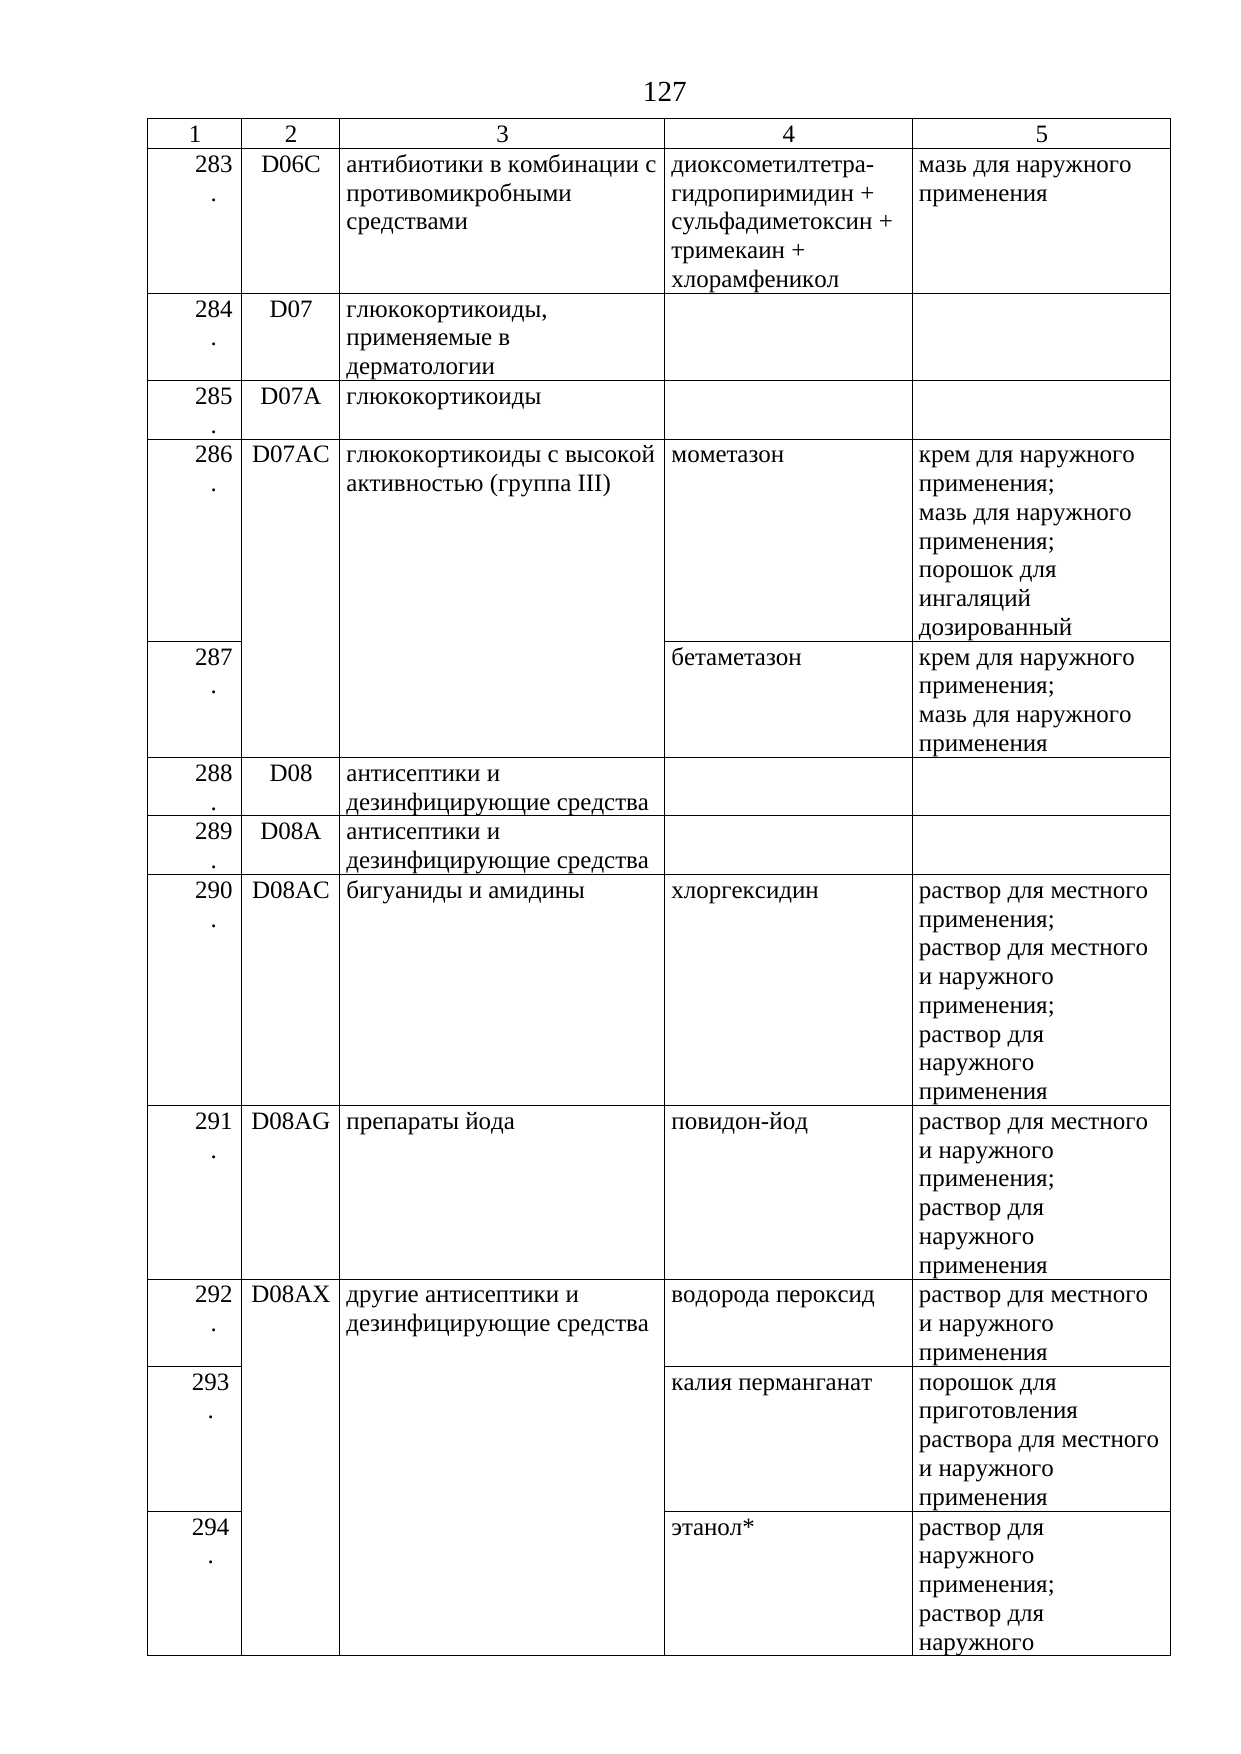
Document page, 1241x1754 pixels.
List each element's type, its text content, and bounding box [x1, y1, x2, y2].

table_cell калия перманганат [665, 1367, 912, 1511]
table_cell [148, 381, 241, 438]
table_cell [665, 816, 912, 874]
table_cell бетаметазон [665, 642, 912, 757]
table_cell крем для наружного применения; мазь для наружного применения; порошок для ингаляций дозированный [913, 440, 1170, 641]
table_cell [148, 1280, 241, 1366]
table_cell D07A [242, 381, 339, 438]
table_cell крем для наружного применения; мазь для наружного применения [913, 642, 1170, 757]
table_header 5 [913, 119, 1170, 148]
table_cell [913, 294, 1170, 380]
table_cell антисептики и дезинфицирующие средства [340, 758, 664, 815]
table_cell порошок для приготовления раствора для местного и наружного применения [913, 1367, 1170, 1511]
table_cell [913, 758, 1170, 815]
table_cell D07AC [242, 440, 339, 641]
table_cell раствор для наружного применения; раствор для наружного [913, 1512, 1170, 1655]
table_cell D08AC [242, 875, 339, 1105]
table_cell [148, 1512, 241, 1655]
table_cell [148, 1367, 241, 1511]
table_cell [913, 381, 1170, 438]
table_cell [913, 816, 1170, 874]
table_cell раствор для местного и наружного применения; раствор для наружного применения [913, 1106, 1170, 1278]
table_cell D08 [242, 758, 339, 815]
table_cell [148, 294, 241, 380]
table_cell D06C [242, 149, 339, 293]
table_cell [148, 816, 241, 874]
table_cell [148, 758, 241, 815]
table_header 1 [148, 119, 241, 148]
table_cell [340, 641, 664, 757]
table_cell [665, 758, 912, 815]
table_cell раствор для местного применения; раствор для местного и наружного применения; раствор для наружного применения [913, 875, 1170, 1105]
table_cell [148, 875, 241, 1105]
table_cell хлоргексидин [665, 875, 912, 1105]
table_cell D08A [242, 816, 339, 874]
table_cell [665, 294, 912, 380]
table_cell [148, 149, 241, 293]
table_cell [148, 642, 241, 757]
table_header 2 [242, 119, 339, 148]
table_header 3 [340, 119, 664, 148]
table_cell диоксометилтетра-гидропиримидин + сульфадиметоксин + тримекаин + хлорамфеникол [665, 149, 912, 293]
table_cell мазь для наружного применения [913, 149, 1170, 293]
table_cell [148, 1106, 241, 1278]
table_cell повидон-йод [665, 1106, 912, 1278]
table_cell D08AX [242, 1280, 339, 1655]
table_cell водорода пероксид [665, 1280, 912, 1366]
table_cell раствор для местного и наружного применения [913, 1280, 1170, 1366]
table_cell глюкокортикоиды с высокой активностью (группа III) [340, 440, 664, 641]
table_cell этанол* [665, 1512, 912, 1655]
table_cell [665, 381, 912, 438]
table_cell антисептики и дезинфицирующие средства [340, 816, 664, 874]
table_cell [148, 440, 241, 641]
table_cell D08AG [242, 1106, 339, 1278]
table_cell антибиотики в комбинации с противомикробными средствами [340, 149, 664, 293]
table_cell [242, 641, 339, 757]
table_cell глюкокортикоиды, применяемые в дерматологии [340, 294, 664, 380]
table_header 4 [665, 119, 912, 148]
table_cell другие антисептики и дезинфицирующие средства [340, 1280, 664, 1655]
table_cell D07 [242, 294, 339, 380]
table_cell препараты йода [340, 1106, 664, 1278]
table_cell глюкокортикоиды [340, 381, 664, 438]
table_cell мометазон [665, 440, 912, 641]
table_cell бигуаниды и амидины [340, 875, 664, 1105]
